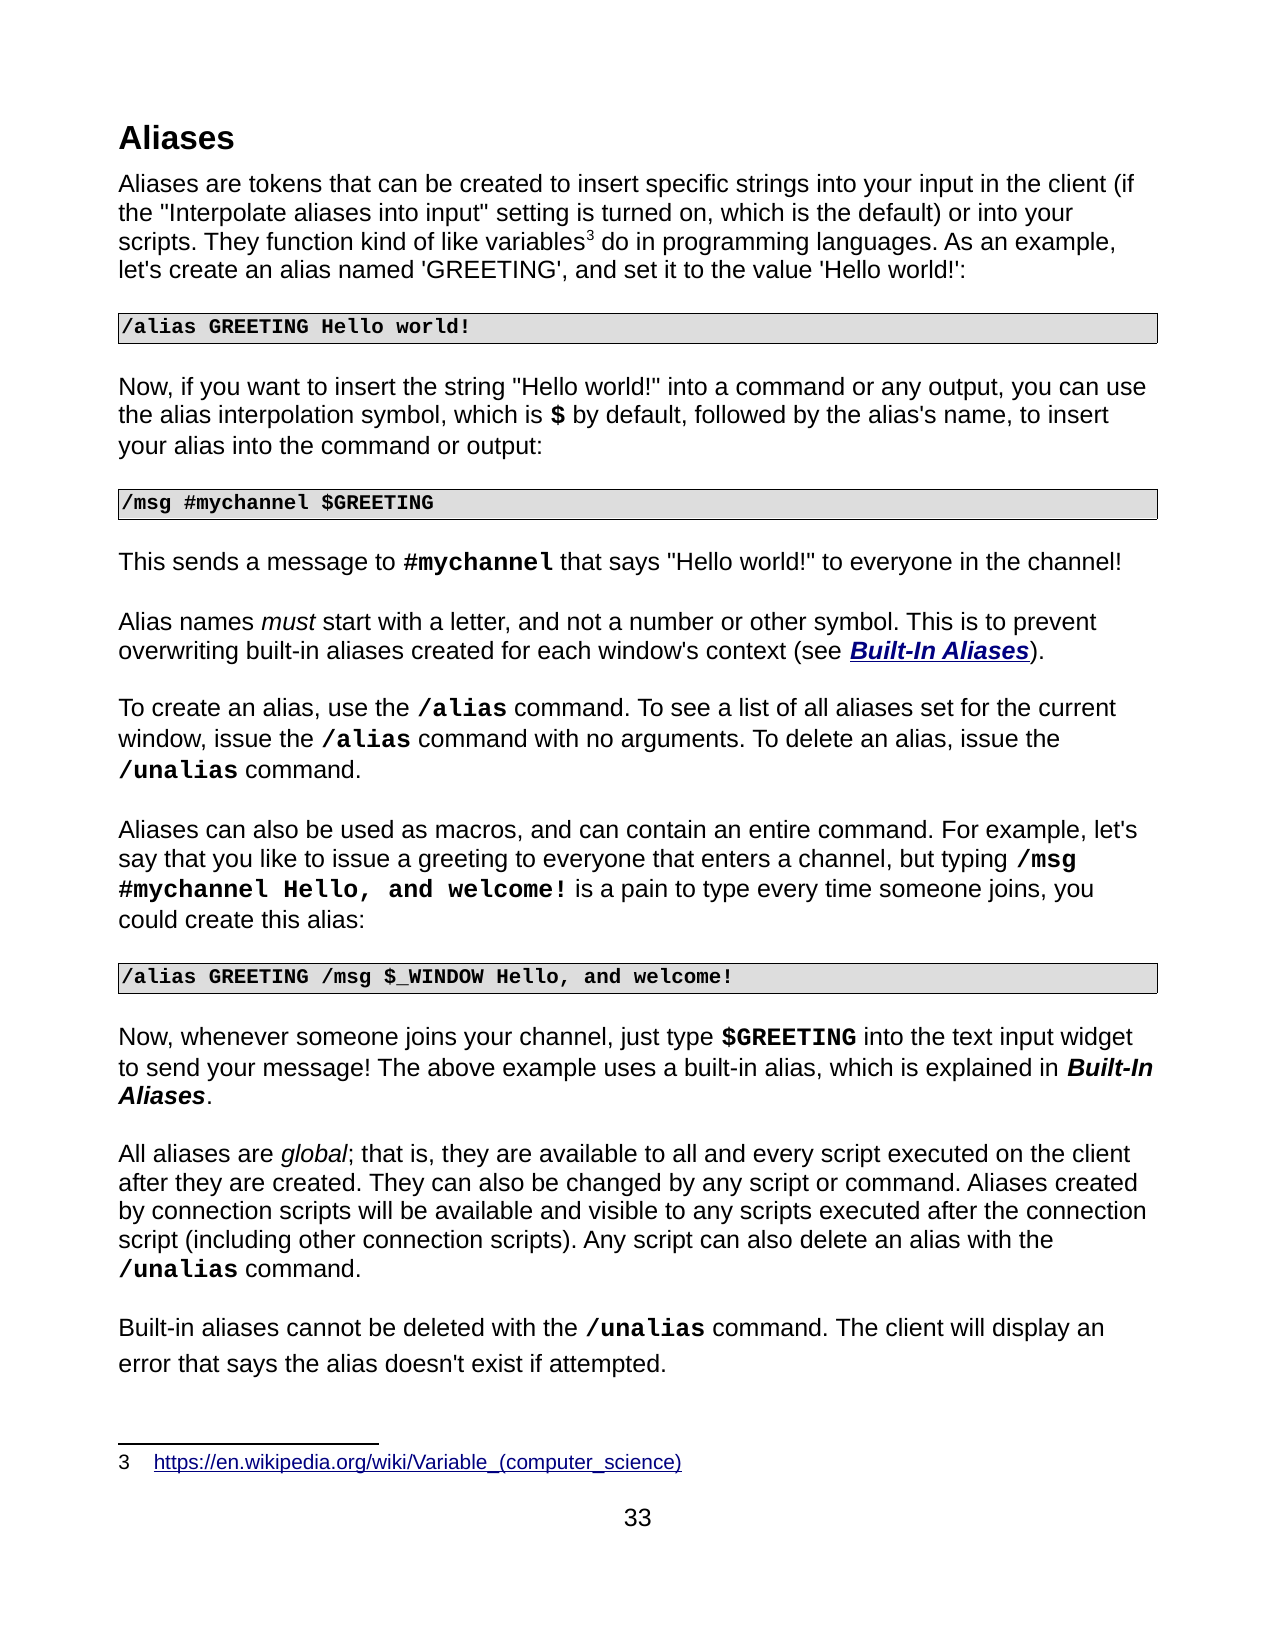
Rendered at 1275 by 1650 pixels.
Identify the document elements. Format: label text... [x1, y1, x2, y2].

text This sends a message to #mychannel that says "Hello world!" to everyone in the channel! [118, 547, 1157, 578]
text Now, if you want to insert the string "Hello world!" into a command or any output, you can use the alias interpolation symbol, which is $ by default, followed by the alias's name, to insert your alias into the command or output: [118, 371, 1157, 460]
text All aliases are global; that is, they are available to all and every script executed on the client after they are created. They can also be changed by any script or command. Aliases created by connection scripts will be available and visible to any scripts executed after the connection script (including other connection scripts). Any script can also delete an alias with the /unalias command. [118, 1139, 1157, 1285]
text Now, whenever someone joins your channel, just type $GREETING into the text input widget to send your message! The above example uses a built-in alias, which is explained in Built-In Aliases. [118, 1022, 1157, 1110]
table_header /alias GREETING /msg $_WINDOW Hello, and welcome! [119, 964, 1157, 993]
text Built-in aliases cannot be deleted with the /unalias command. The client will display an error that says the alias doesn't exist if attempted. [118, 1313, 1157, 1377]
text Alias names must start with a letter, and not a number or other symbol. This is to prevent overwriting built-in aliases created for each window's context (see Built-In Aliases). [118, 607, 1157, 664]
text https://en.wikipedia.org/wiki/Variable_(computer_science) [118, 1450, 1157, 1474]
table_header /alias GREETING Hello world! [119, 314, 1157, 343]
text Aliases can also be used as macros, and can contain an entire command. For example, let's say that you like to issue a greeting to everyone that enters a channel, but typing /msg #mychannel Hello, and welcome! is a pain to type every time someone joins, you could create this alias: [118, 815, 1157, 934]
text Aliases are tokens that can be created to insert specific strings into your input in the client (if the "Interpolate aliases into input" setting is turned on, which is the default) or into your scripts. They function kind of like variables do in programming languages. As an example, let's create an alias named 'GREETING', and set it to the value 'Hello world!': [118, 169, 1157, 284]
table_header /msg #mychannel $GREETING [119, 490, 1157, 518]
subtitle Aliases [118, 118, 1157, 157]
text To create an alias, use the /alias command. To see a list of all aliases set for the current window, issue the /alias command with no arguments. To delete an alias, issue the /unalias command. [118, 693, 1157, 786]
